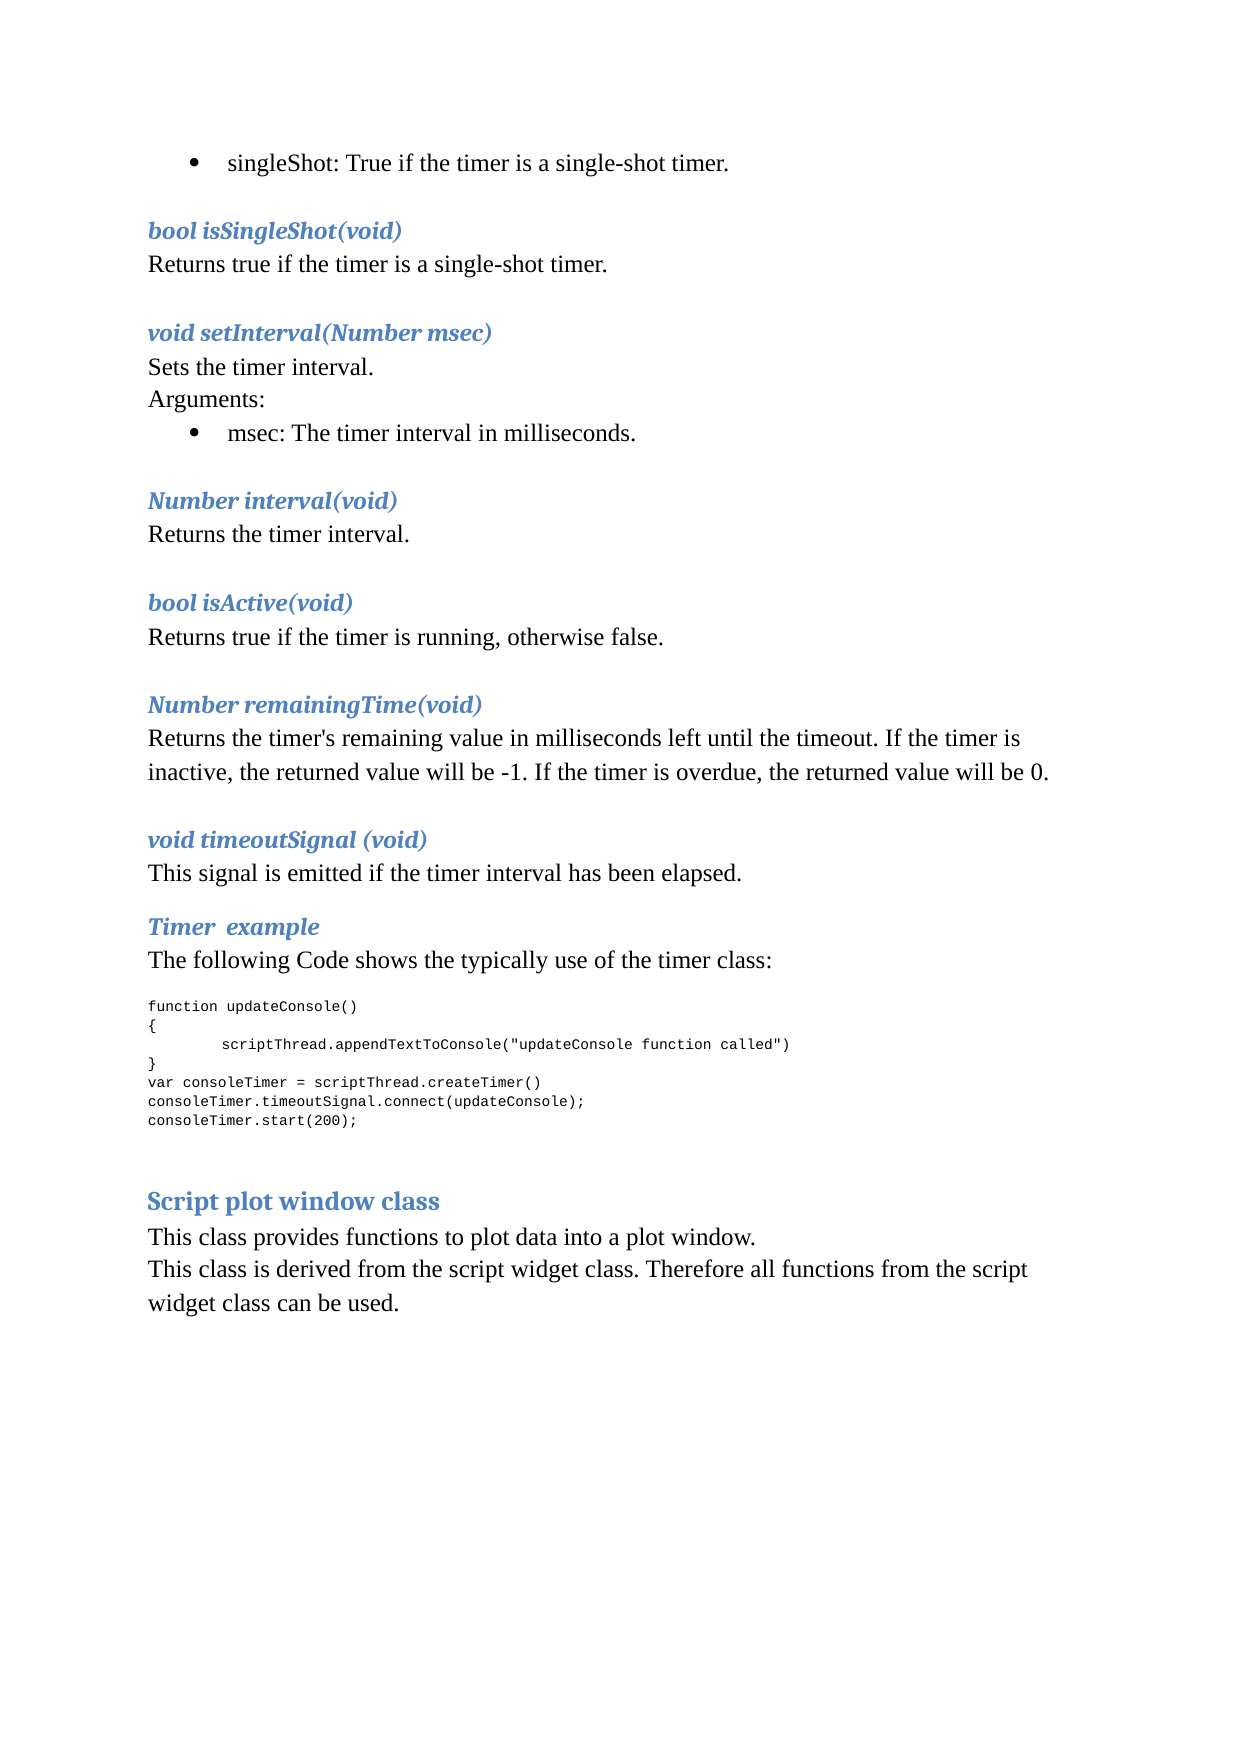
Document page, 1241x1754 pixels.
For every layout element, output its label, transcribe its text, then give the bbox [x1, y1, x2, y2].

text var consoleTimer = scriptThread.createTimer() [148, 1075, 1093, 1092]
list msec: The timer interval in milliseconds. [190, 418, 1093, 446]
text Returns the timer's remaining value in milliseconds left until the timeout. If the timer is inactive, the returned value will be -1. If the timer is overdue, the returned value will be 0. [148, 723, 1093, 785]
text consoleTimer.start(200); [148, 1113, 1093, 1129]
subtitle Timer example [148, 912, 1093, 941]
subtitle Number interval(void) [148, 487, 1093, 515]
subtitle bool isSingleShot(void) [148, 217, 1093, 245]
subtitle Number remainingTime(void) [148, 691, 1093, 719]
text This signal is emitted if the timer interval has been elapsed. [148, 858, 1093, 887]
text { [148, 1018, 1093, 1035]
list singleShot: True if the timer is a single-shot timer. [190, 148, 1093, 176]
text consoleTimer.timeoutSignal.connect(updateConsole); [148, 1094, 1093, 1111]
subtitle Script plot window class [148, 1186, 1093, 1217]
text scriptThread.appendTextToConsole("updateConsole function called") [148, 1037, 1093, 1054]
text Arguments: [148, 384, 1093, 413]
text } [148, 1056, 1093, 1073]
text Sets the timer interval. [148, 352, 1093, 380]
text Returns the timer interval. [148, 519, 1093, 548]
text function updateConsole() [148, 999, 1093, 1016]
text This class is derived from the script widget class. Therefore all functions from the script widget class can be used. [148, 1254, 1093, 1316]
subtitle void timeoutSignal (void) [148, 826, 1093, 854]
text This class provides functions to plot data into a plot window. [148, 1222, 1093, 1250]
text Returns true if the timer is running, otherwise false. [148, 622, 1093, 650]
subtitle bool isActive(void) [148, 588, 1093, 617]
subtitle void setInterval(Number msec) [148, 318, 1093, 347]
text The following Code shows the typically use of the timer class: [148, 945, 1093, 974]
text Returns true if the timer is a single-shot timer. [148, 249, 1093, 278]
